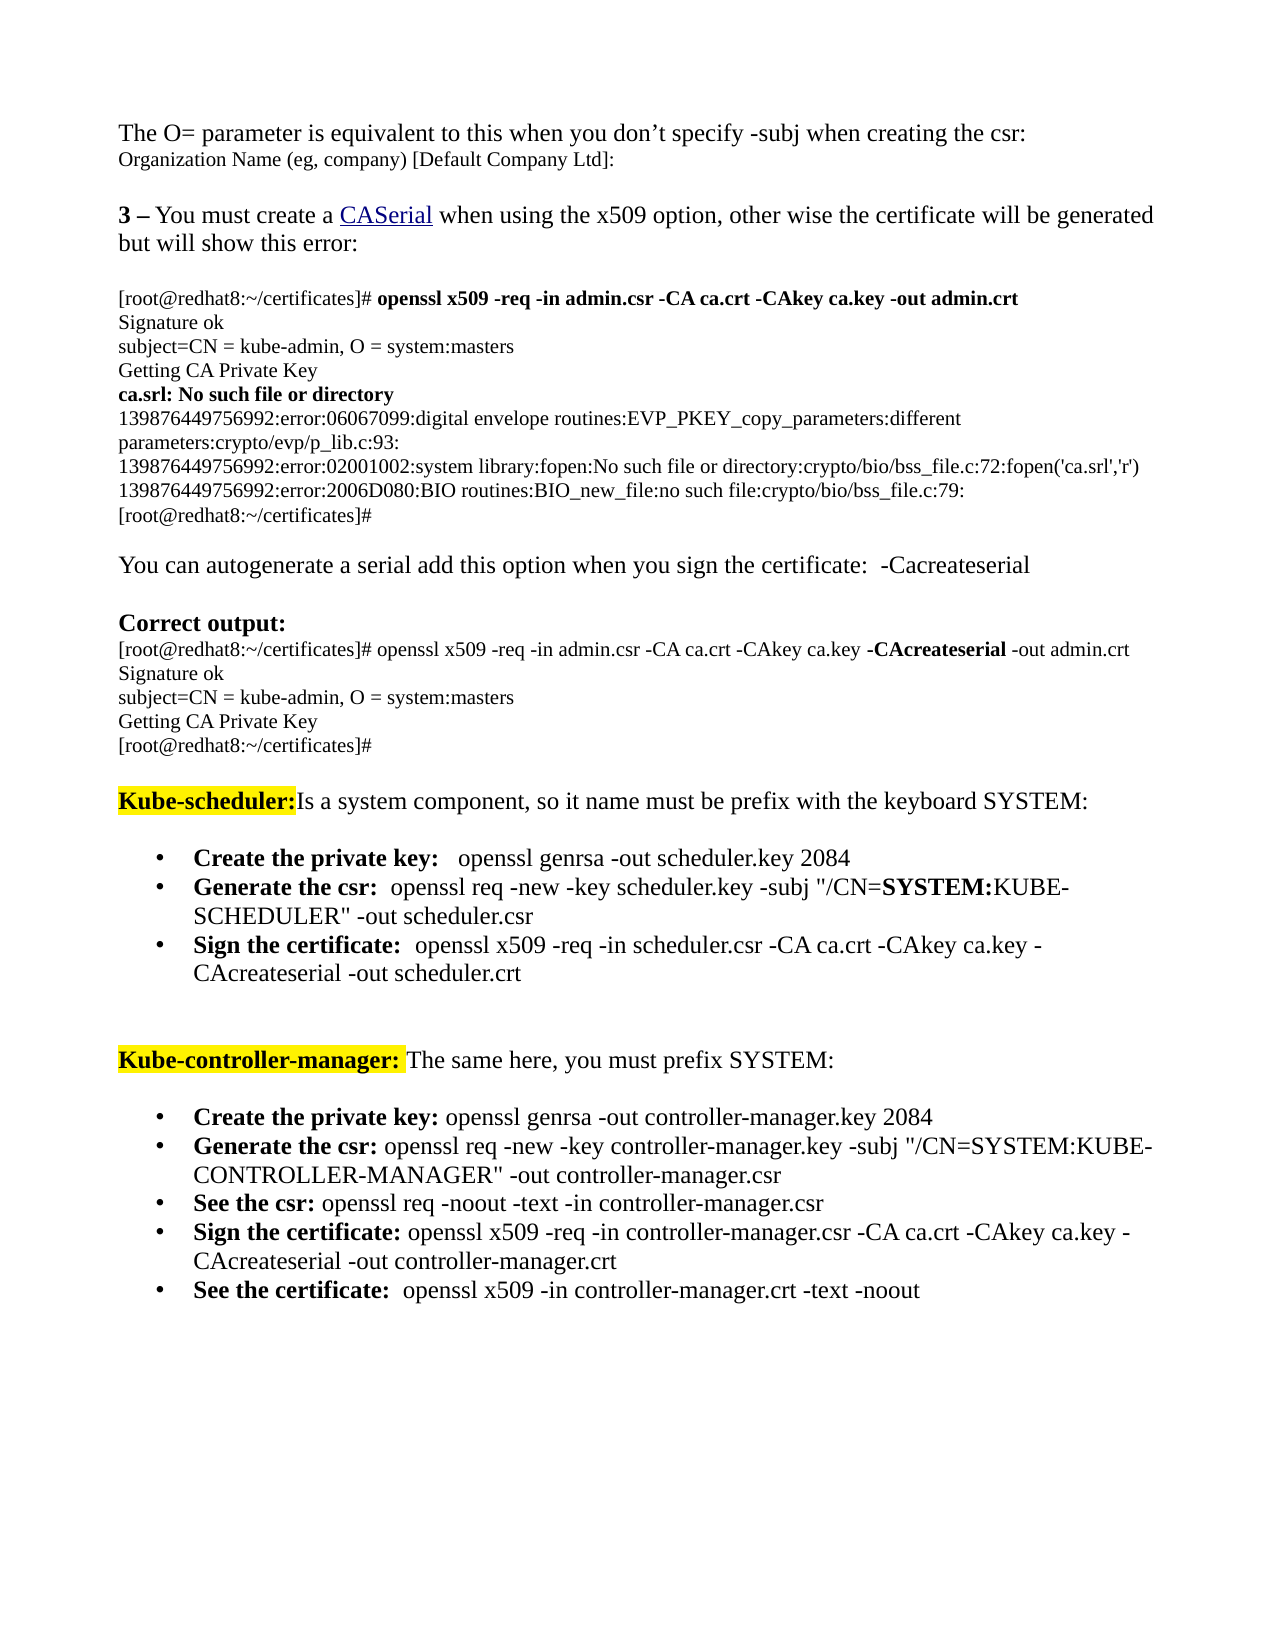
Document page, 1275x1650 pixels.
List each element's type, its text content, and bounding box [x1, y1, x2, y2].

list Sign the certificate: openssl x509 -req -in controller-manager.csr -CA ca.crt -CAkey ca.key -CAcreateserial -out controller-manager.crt [156, 1217, 1157, 1275]
list See the certificate: openssl x509 -in controller-manager.crt -text -noout [156, 1275, 1157, 1303]
text Getting CA Private Key [118, 358, 1157, 382]
list Generate the csr: openssl req -new -key scheduler.key -subj "/CN=SYSTEM:KUBE-SCHEDULER" -out scheduler.csr [156, 872, 1157, 930]
text Getting CA Private Key [118, 709, 1157, 733]
text [root@redhat8:~/certificates]# [118, 502, 1157, 527]
text Signature ok [118, 661, 1157, 685]
text subject=CN = kube-admin, O = system:masters [118, 685, 1157, 709]
text subject=CN = kube-admin, O = system:masters [118, 334, 1157, 358]
list Sign the certificate: openssl x509 -req -in scheduler.csr -CA ca.crt -CAkey ca.key -CAcreateserial -out scheduler.crt [156, 930, 1157, 987]
text Organization Name (eg, company) [Default Company Ltd]: [118, 147, 1157, 171]
text 139876449756992:error:02001002:system library:fopen:No such file or directory:crypto/bio/bss_file.c:72:fopen('ca.srl','r') [118, 454, 1157, 478]
text 139876449756992:error:06067099:digital envelope routines:EVP_PKEY_copy_parameters:different parameters:crypto/evp/p_lib.c:93: [118, 406, 1157, 454]
text ca.srl: No such file or directory [118, 382, 1157, 406]
list See the csr: openssl req -noout -text -in controller-manager.csr [156, 1188, 1157, 1217]
text 3 – You must create a CASerial when using the x509 option, other wise the certificate will be generated but will show this error: [118, 200, 1157, 257]
text Correct output: [118, 608, 1157, 637]
text [root@redhat8:~/certificates]# openssl x509 -req -in admin.csr -CA ca.crt -CAkey ca.key -CAcreateserial -out admin.crt [118, 637, 1157, 661]
text [root@redhat8:~/certificates]# [118, 733, 1157, 757]
list Create the private key: openssl genrsa -out controller-manager.key 2084 [156, 1102, 1157, 1131]
text Signature ok [118, 310, 1157, 334]
text Kube-scheduler:Is a system component, so it name must be prefix with the keyboard SYSTEM: [118, 786, 1157, 815]
text Kube-controller-manager: The same here, you must prefix SYSTEM: [118, 1045, 1157, 1073]
text [root@redhat8:~/certificates]# openssl x509 -req -in admin.csr -CA ca.crt -CAkey ca.key -out admin.crt [118, 286, 1157, 310]
list Create the private key: openssl genrsa -out scheduler.key 2084 [156, 843, 1157, 872]
text The O= parameter is equivalent to this when you don’t specify -subj when creating the csr: [118, 118, 1157, 147]
text 139876449756992:error:2006D080:BIO routines:BIO_new_file:no such file:crypto/bio/bss_file.c:79: [118, 478, 1157, 502]
list Generate the csr: openssl req -new -key controller-manager.key -subj "/CN=SYSTEM:KUBE-CONTROLLER-MANAGER" -out controller-manager.csr [156, 1131, 1157, 1188]
text You can autogenerate a serial add this option when you sign the certificate: -Cacreateserial [118, 551, 1157, 579]
